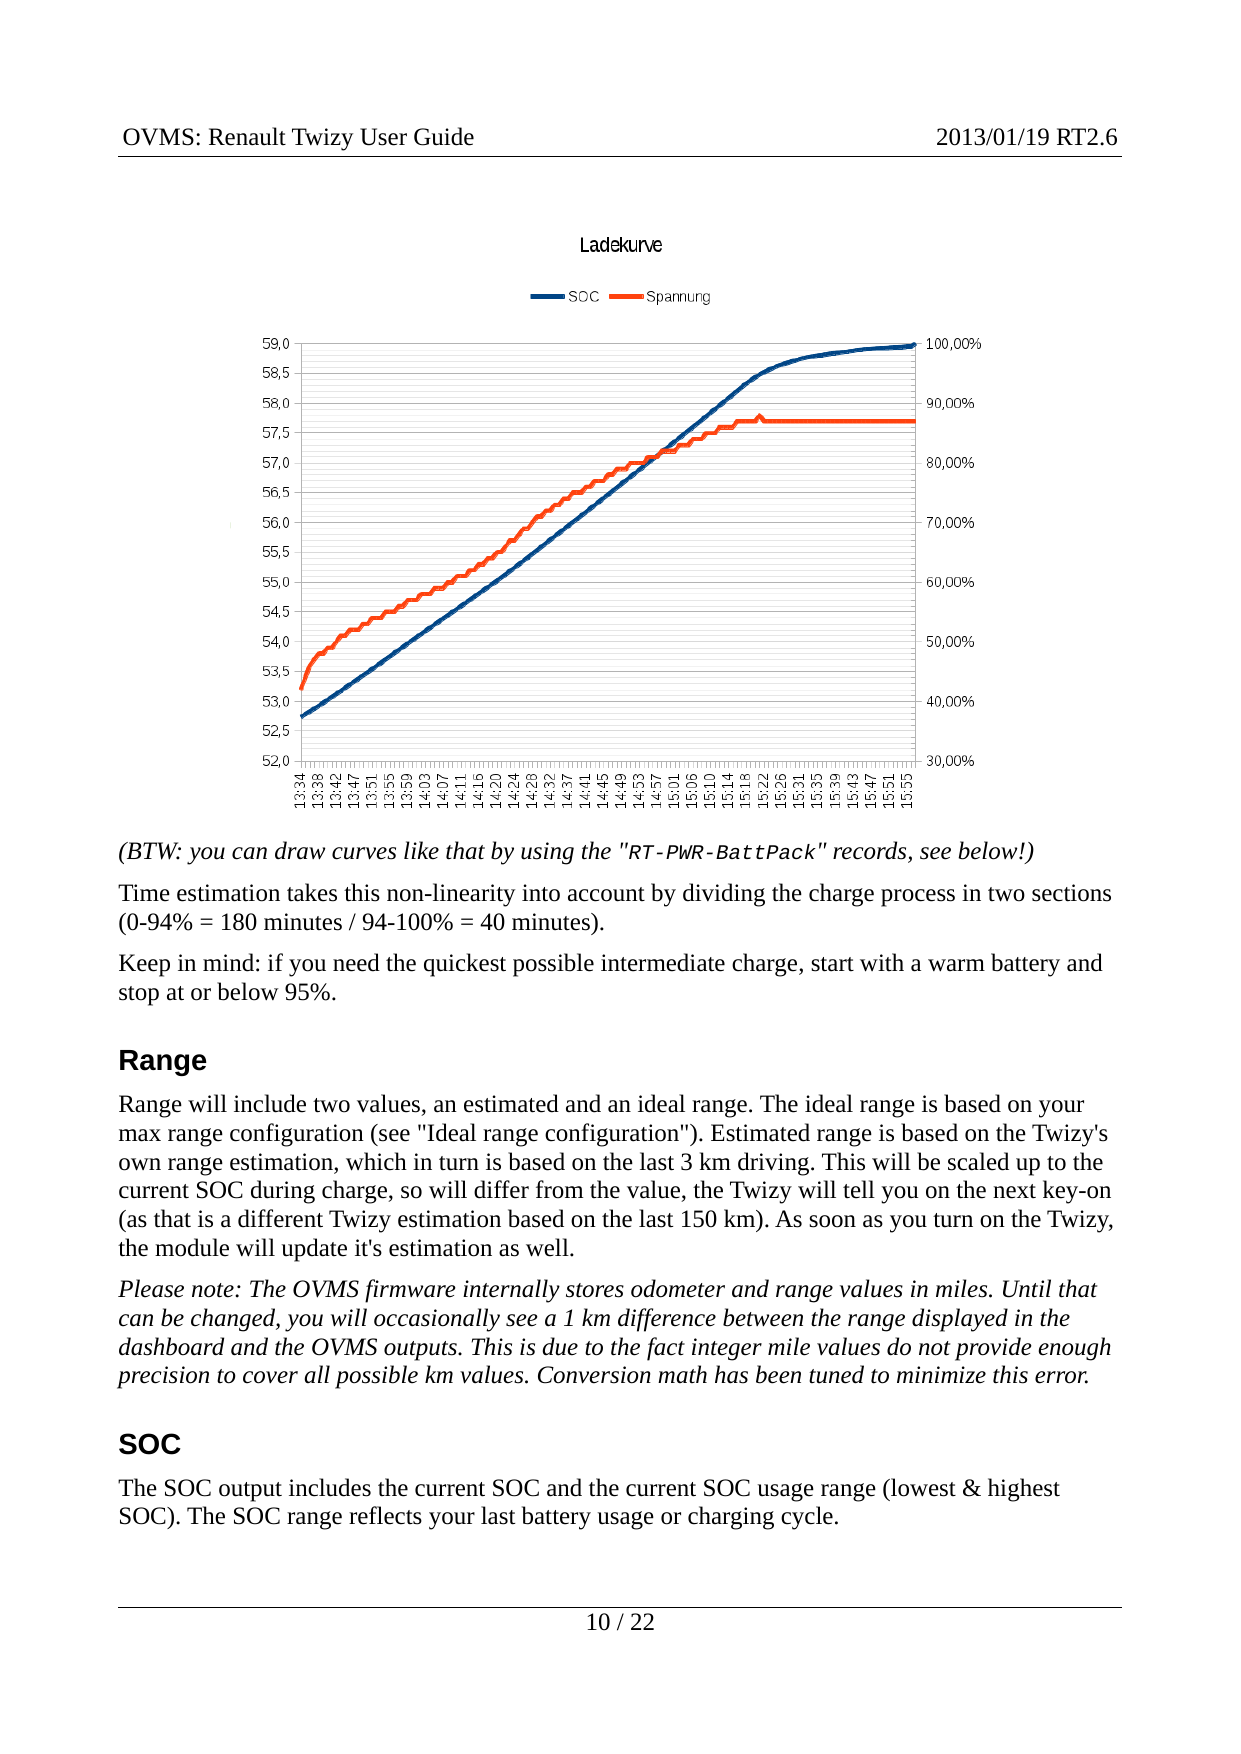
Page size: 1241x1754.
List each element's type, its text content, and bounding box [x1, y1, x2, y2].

text Keep in mind: if you need the quickest possible intermediate charge, start with a warm battery and stop at or below 95%. [118, 948, 1122, 1006]
text Please note: The OVMS firmware internally stores odometer and range values in miles. Until that can be changed, you will occasionally see a 1 km difference between the range displayed in the dashboard and the OVMS outputs. This is due to the fact integer mile values do not provide enough precision to cover all possible km values. Conversion math has been tuned to minimize this error. [118, 1274, 1122, 1389]
subtitle SOC [118, 1427, 1122, 1460]
picture [230, 213, 1010, 836]
text Time estimation takes this non-linearity into account by dividing the charge process in two sections (0-94% = 180 minutes / 94-100% = 40 minutes). [118, 878, 1122, 936]
text (BTW: you can draw curves like that by using the "RT-PWR-BattPack" records, see below!) [118, 836, 1122, 866]
text Range will include two values, an estimated and an ideal range. The ideal range is based on your max range configuration (see "Ideal range configuration"). Estimated range is based on the Twizy's own range estimation, which in turn is based on the last 3 km driving. This will be scaled up to the current SOC during charge, so will differ from the value, the Twizy will tell you on the next key-on (as that is a different Twizy estimation based on the last 150 km). As soon as you turn on the Twizy, the module will update it's estimation as well. [118, 1089, 1122, 1262]
subtitle Range [118, 1043, 1122, 1077]
text The SOC output includes the current SOC and the current SOC usage range (lowest & highest SOC). The SOC range reflects your last battery usage or charging cycle. [118, 1473, 1122, 1530]
